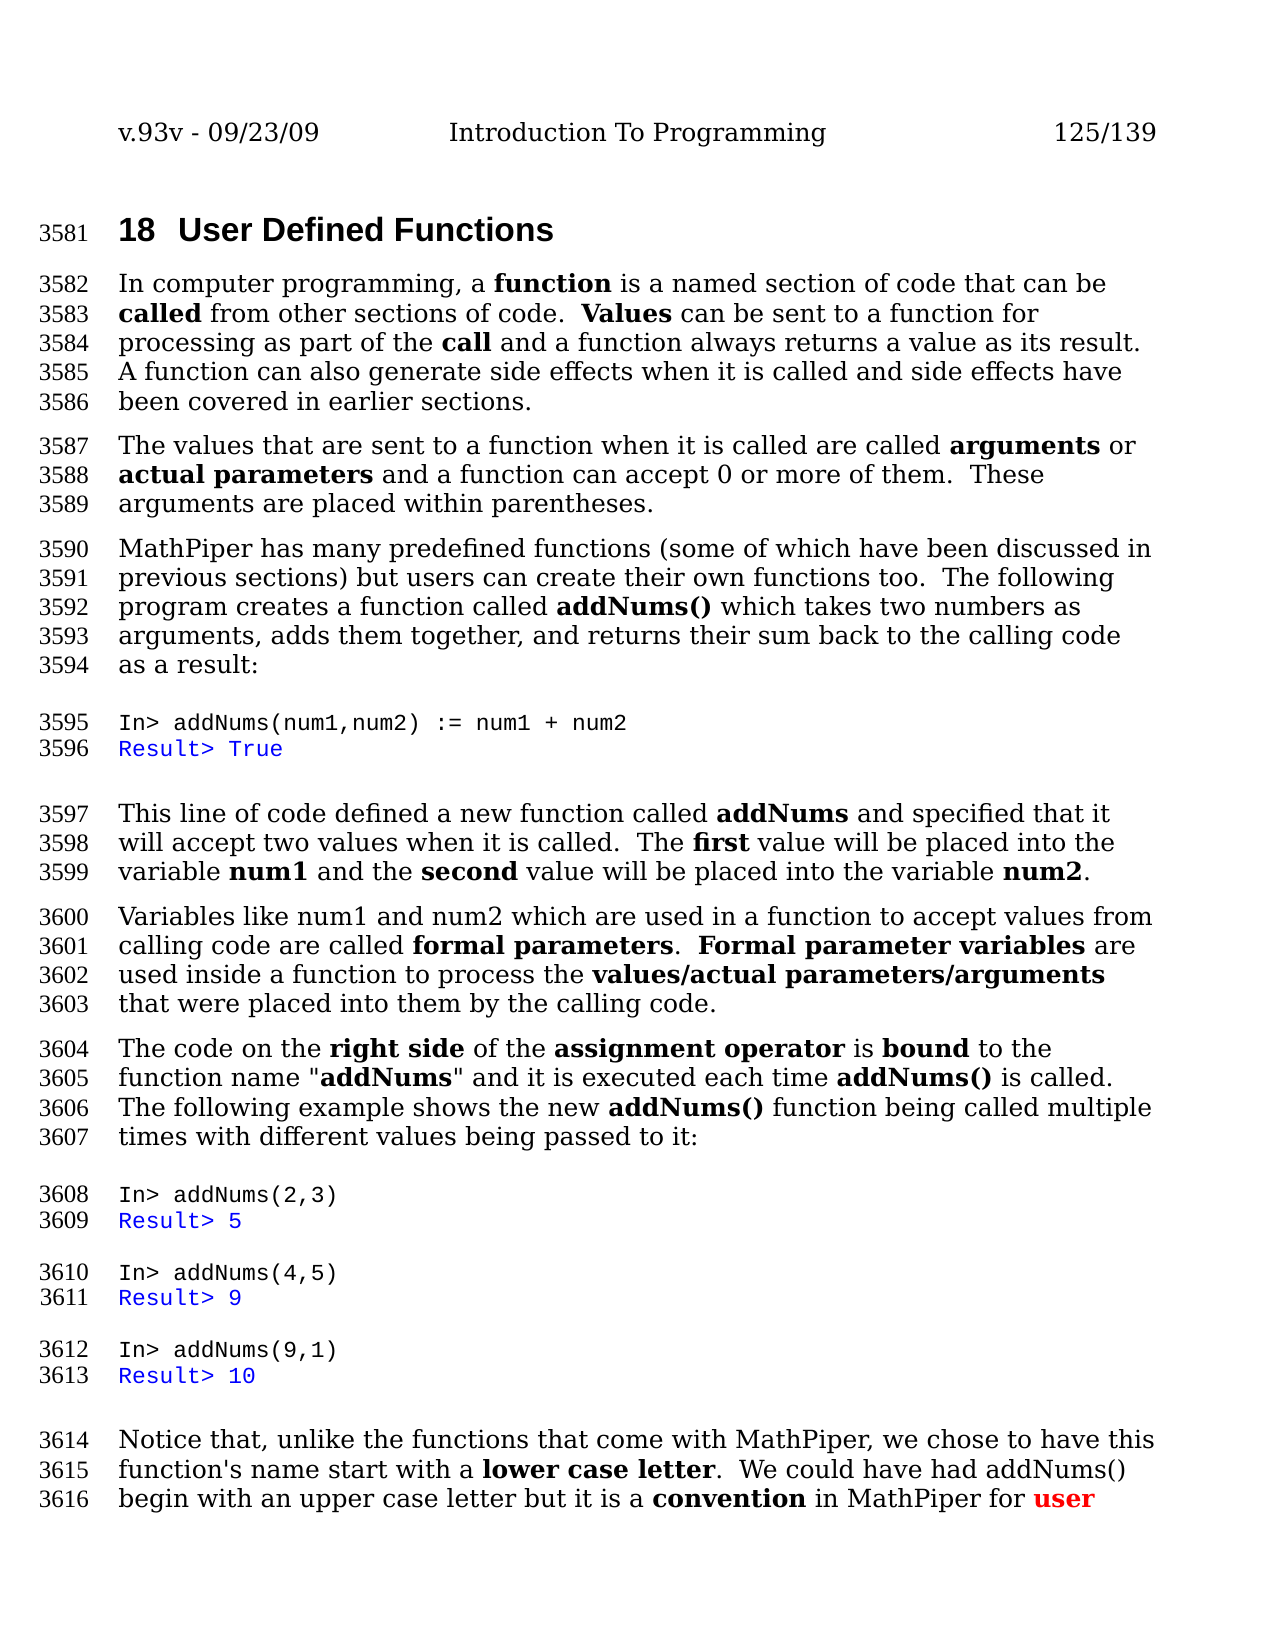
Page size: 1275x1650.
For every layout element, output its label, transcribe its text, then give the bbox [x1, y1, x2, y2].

text This line of code defined a new function called addNums and specified that it will accept two values when it is called. The first value will be placed into the variable num1 and the second value will be placed into the variable num2. [118, 798, 1157, 887]
text In computer programming, a function is a named section of code that can be called from other sections of code. Values can be sent to a function for processing as part of the call and a function always returns a value as its result. A function can also generate side effects when it is called and side effects have been covered in earlier sections. [118, 269, 1157, 416]
text Variables like num1 and num2 which are used in a function to accept values from calling code are called formal parameters. Formal parameter variables are used inside a function to process the values/actual parameters/arguments that were placed into them by the calling code. [118, 902, 1157, 1019]
text The values that are sent to a function when it is called are called arguments or actual parameters and a function can accept 0 or more of them. These arguments are placed within parentheses. [118, 431, 1157, 519]
text MathPiper has many predefined functions (some of which have been discussed in previous sections) but users can create their own functions too. The following program creates a function called addNums() which takes two numbers as arguments, adds them together, and returns their sum back to the calling code as a result: [118, 534, 1157, 680]
text Result> 5 [118, 1209, 1157, 1235]
text In> addNums(2,3) [118, 1183, 1157, 1209]
text Result> 9 [118, 1287, 1157, 1313]
text The code on the right side of the assignment operator is bound to the function name "addNums" and it is executed each time addNums() is called. The following example shows the new addNums() function being called multiple times with different values being passed to it: [118, 1034, 1157, 1151]
text Result> True [118, 738, 1157, 764]
text In> addNums(4,5) [118, 1261, 1157, 1287]
text In> addNums(num1,num2) := num1 + num2 [118, 712, 1157, 738]
subtitle User Defined Functions [118, 210, 1157, 248]
text Notice that, unlike the functions that come with MathPiper, we chose to have this function's name start with a lower case letter. We could have had addNums() begin with an upper case letter but it is a convention in MathPiper for user [118, 1425, 1157, 1513]
text In> addNums(9,1) [118, 1339, 1157, 1364]
text Result> 10 [118, 1364, 1157, 1391]
